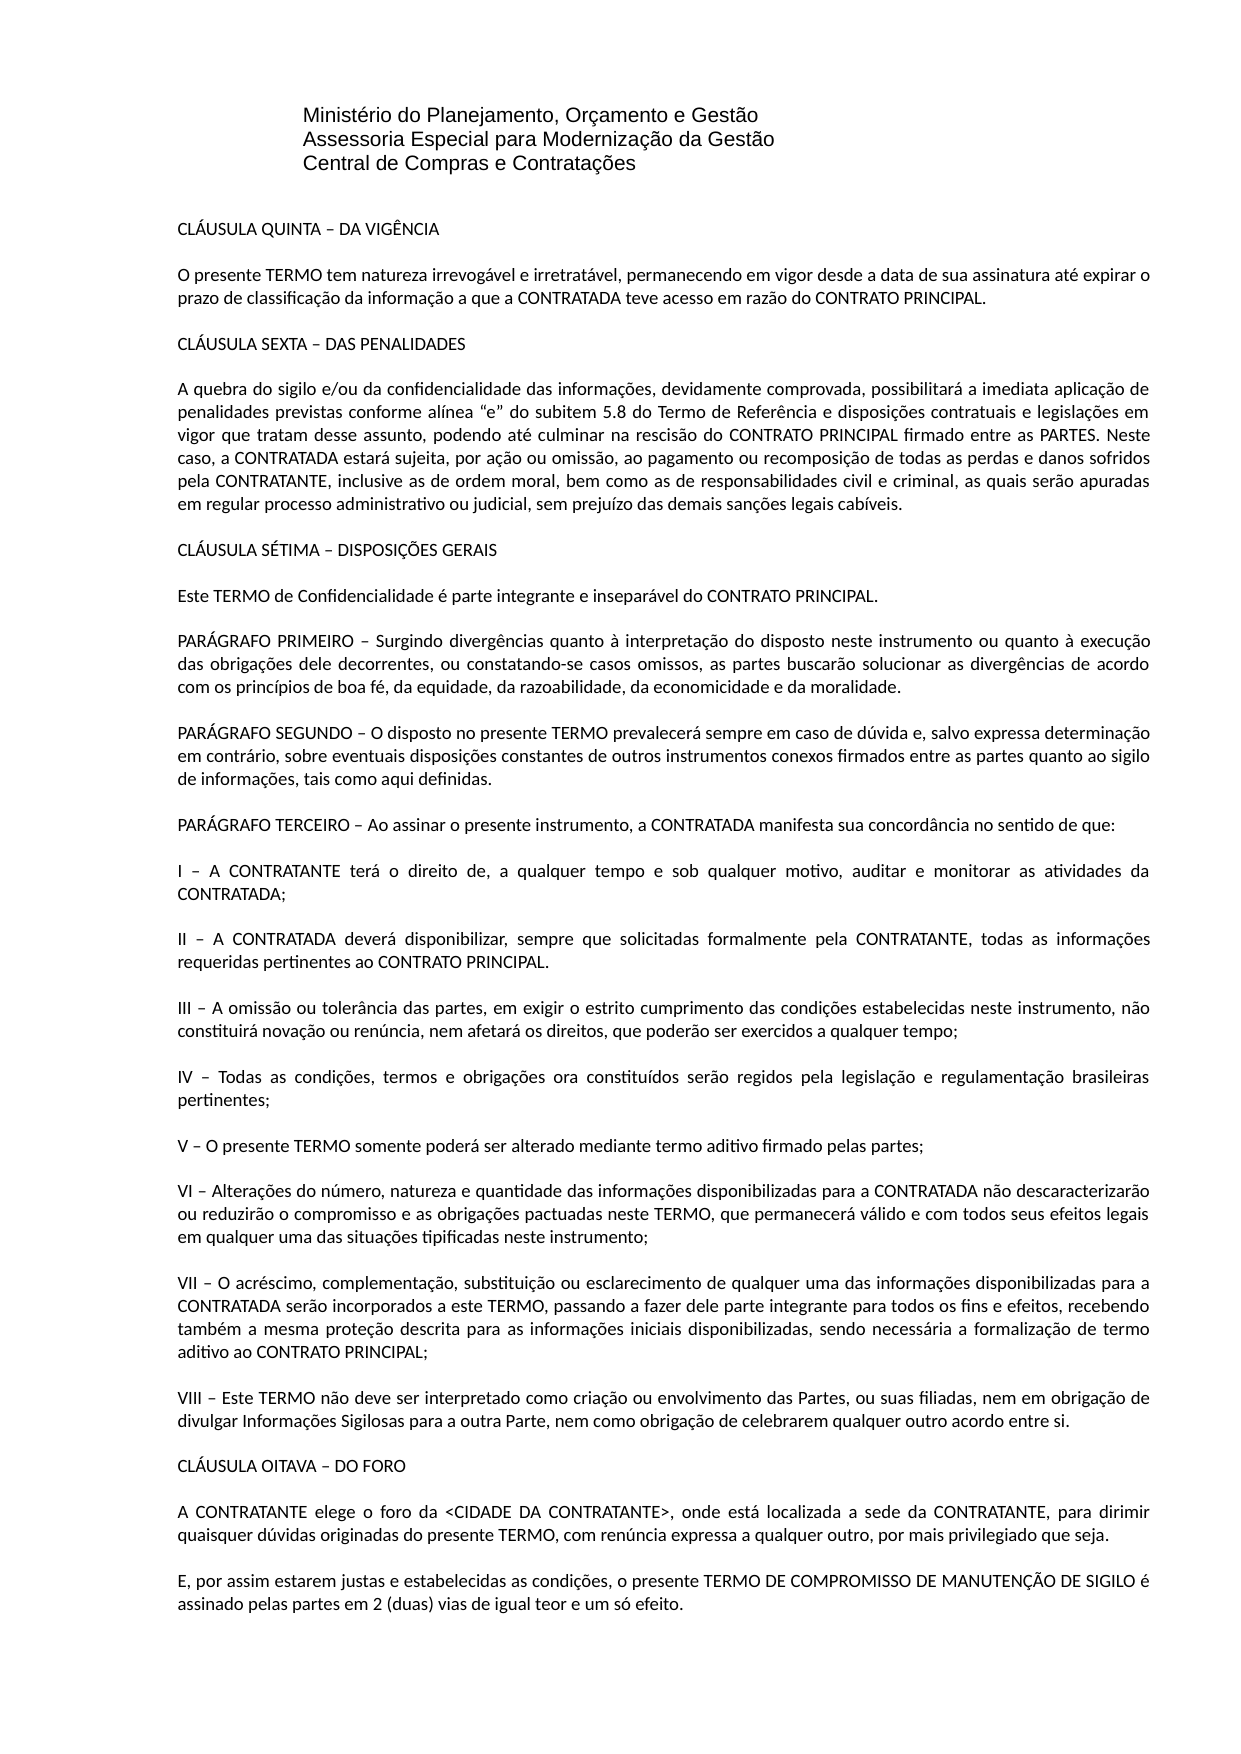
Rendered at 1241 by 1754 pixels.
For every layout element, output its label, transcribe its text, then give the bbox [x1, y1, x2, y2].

text VI – Alterações do número, natureza e quantidade das informações disponibilizadas para a CONTRATADA não descaracterizarão ou reduzirão o compromisso e as obrigações pactuadas neste TERMO, que permanecerá válido e com todos seus efeitos legais em qualquer uma das situações tipificadas neste instrumento; [177, 1180, 1152, 1248]
text PARÁGRAFO SEGUNDO – O disposto no presente TERMO prevalecerá sempre em caso de dúvida e, salvo expressa determinação em contrário, sobre eventuais disposições constantes de outros instrumentos conexos firmados entre as partes quanto ao sigilo de informações, tais como aqui definidas. [177, 721, 1152, 790]
text II – A CONTRATADA deverá disponibilizar, sempre que solicitadas formalmente pela CONTRATANTE, todas as informações requeridas pertinentes ao CONTRATO PRINCIPAL. [177, 928, 1152, 973]
text III – A omissão ou tolerância das partes, em exigir o estrito cumprimento das condições estabelecidas neste instrumento, não constituirá novação ou renúncia, nem afetará os direitos, que poderão ser exercidos a qualquer tempo; [177, 996, 1152, 1042]
text E, por assim estarem justas e estabelecidas as condições, o presente TERMO DE COMPROMISSO DE MANUTENÇÃO DE SIGILO é assinado pelas partes em 2 (duas) vias de igual teor e um só efeito. [177, 1569, 1152, 1615]
text CLÁUSULA QUINTA – DA VIGÊNCIA [177, 217, 1152, 240]
text CLÁUSULA SÉTIMA – DISPOSIÇÕES GERAIS [177, 538, 1152, 561]
text A CONTRATANTE elege o foro da <CIDADE DA CONTRATANTE>, onde está localizada a sede da CONTRATANTE, para dirimir quaisquer dúvidas originadas do presente TERMO, com renúncia expressa a qualquer outro, por mais privilegiado que seja. [177, 1501, 1152, 1546]
text PARÁGRAFO PRIMEIRO – Surgindo divergências quanto à interpretação do disposto neste instrumento ou quanto à execução das obrigações dele decorrentes, ou constatando-se casos omissos, as partes buscarão solucionar as divergências de acordo com os princípios de boa fé, da equidade, da razoabilidade, da economicidade e da moralidade. [177, 630, 1152, 698]
text A quebra do sigilo e/ou da confidencialidade das informações, devidamente comprovada, possibilitará a imediata aplicação de penalidades previstas conforme alínea “e” do subitem 5.8 do Termo de Referência e disposições contratuais e legislações em vigor que tratam desse assunto, podendo até culminar na rescisão do CONTRATO PRINCIPAL firmado entre as PARTES. Neste caso, a CONTRATADA estará sujeita, por ação ou omissão, ao pagamento ou recomposição de todas as perdas e danos sofridos pela CONTRATANTE, inclusive as de ordem moral, bem como as de responsabilidades civil e criminal, as quais serão apuradas em regular processo administrativo ou judicial, sem prejuízo das demais sanções legais cabíveis. [177, 378, 1152, 515]
text CLÁUSULA SEXTA – DAS PENALIDADES [177, 332, 1152, 355]
text O presente TERMO tem natureza irrevogável e irretratável, permanecendo em vigor desde a data de sua assinatura até expirar o prazo de classificação da informação a que a CONTRATADA teve acesso em razão do CONTRATO PRINCIPAL. [177, 263, 1152, 309]
text VII – O acréscimo, complementação, substituição ou esclarecimento de qualquer uma das informações disponibilizadas para a CONTRATADA serão incorporados a este TERMO, passando a fazer dele parte integrante para todos os fins e efeitos, recebendo também a mesma proteção descrita para as informações iniciais disponibilizadas, sendo necessária a formalização de termo aditivo ao CONTRATO PRINCIPAL; [177, 1271, 1152, 1363]
text IV – Todas as condições, termos e obrigações ora constituídos serão regidos pela legislação e regulamentação brasileiras pertinentes; [177, 1065, 1152, 1111]
text VIII – Este TERMO não deve ser interpretado como criação ou envolvimento das Partes, ou suas filiadas, nem em obrigação de divulgar Informações Sigilosas para a outra Parte, nem como obrigação de celebrarem qualquer outro acordo entre si. [177, 1386, 1152, 1432]
text V – O presente TERMO somente poderá ser alterado mediante termo aditivo firmado pelas partes; [177, 1134, 1152, 1157]
text CLÁUSULA OITAVA – DO FORO [177, 1455, 1152, 1478]
text Este TERMO de Confidencialidade é parte integrante e inseparável do CONTRATO PRINCIPAL. [177, 584, 1152, 607]
text I – A CONTRATANTE terá o direito de, a qualquer tempo e sob qualquer motivo, auditar e monitorar as atividades da CONTRATADA; [177, 859, 1152, 905]
text PARÁGRAFO TERCEIRO – Ao assinar o presente instrumento, a CONTRATADA manifesta sua concordância no sentido de que: [177, 813, 1152, 836]
